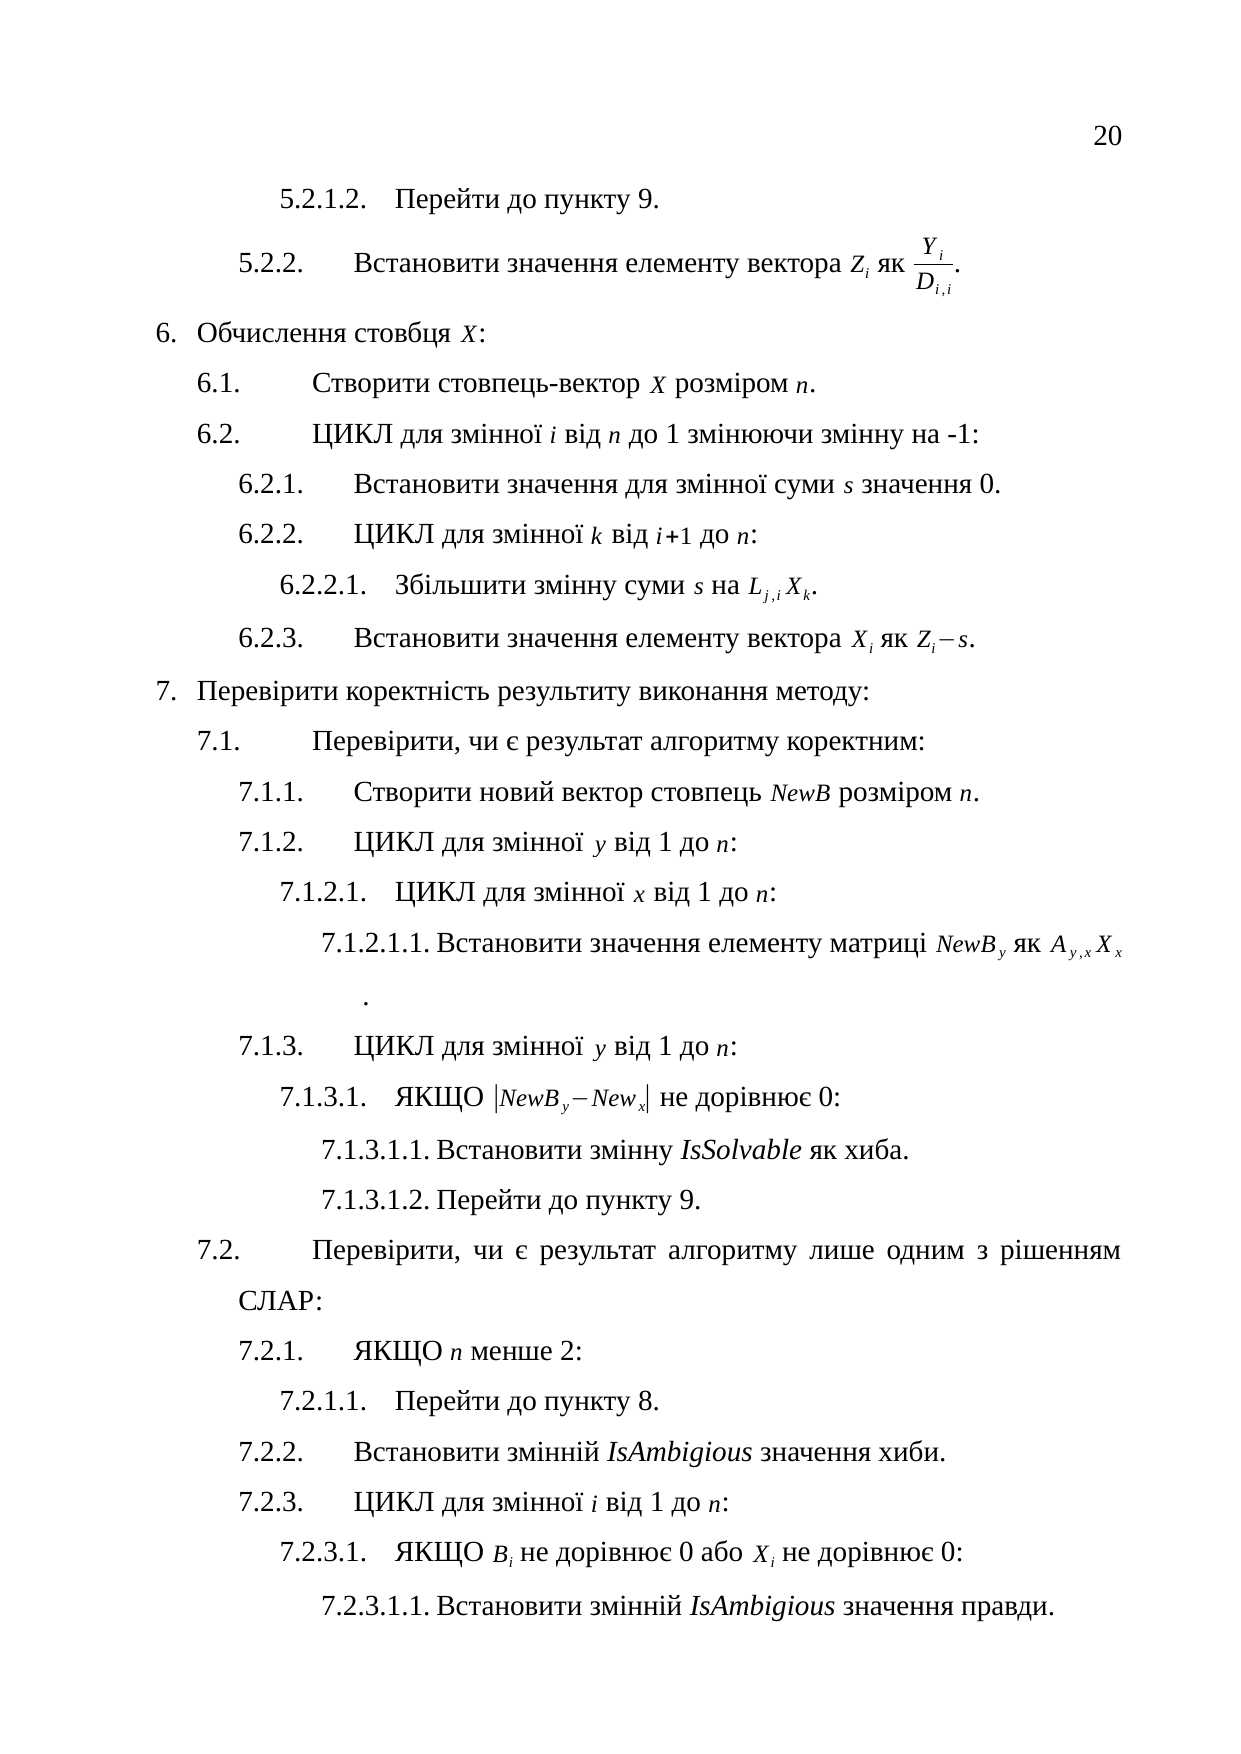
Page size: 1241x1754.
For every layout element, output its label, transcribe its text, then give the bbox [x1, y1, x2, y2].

list Перейти до пункту 9. [279, 182, 1122, 215]
list ЦИКЛ для змінної від до : [238, 516, 1122, 550]
list ЦИКЛ для змінної від 1 до : [238, 1028, 1122, 1062]
list Збільшити змінну суми на . [279, 567, 1122, 603]
list ЦИКЛ для змінної від 1 до : [238, 824, 1122, 858]
list Встановити значення для змінної суми значення 0. [238, 466, 1122, 500]
list Встановити значення елементу матриці як . [321, 925, 1122, 1012]
list Встановити значення елементу вектора як . [238, 232, 1122, 298]
list Встановити змінну IsSolvable як хиба. [321, 1132, 1122, 1165]
list Встановити змінній IsAmbigious значення хиби. [238, 1434, 1122, 1467]
list ЯКЩО не дорівнює 0 або не дорівнює 0: [279, 1534, 1122, 1571]
list ЦИКЛ для змінної від 1 до : [238, 1484, 1122, 1518]
list Перейти до пункту 8. [279, 1383, 1122, 1417]
list Перевірити коректність результиту виконання методу: [155, 673, 1122, 707]
list Створити стовпець-вектор розміром . [197, 366, 1122, 399]
list ЯКЩО менше 2: [238, 1333, 1122, 1367]
list Перевірити, чи є результат алгоритму коректним: [197, 723, 1122, 757]
list Встановити змінній IsAmbigious значення правди. [321, 1588, 1122, 1621]
list ЯКЩО не дорівнює 0: [279, 1079, 1122, 1115]
list Перевірити, чи є результат алгоритму лише одним з рішенням СЛАР: [197, 1232, 1122, 1316]
list Встановити значення елементу вектора як . [238, 620, 1122, 656]
list Обчислення стовбця : [155, 315, 1122, 349]
list ЦИКЛ для змінної від до 1 змінюючи змінну на -1: [197, 416, 1122, 449]
list Перейти до пункту 9. [321, 1182, 1122, 1216]
list Створити новий вектор стовпець розміром . [238, 774, 1122, 807]
list ЦИКЛ для змінної від 1 до : [279, 874, 1122, 908]
